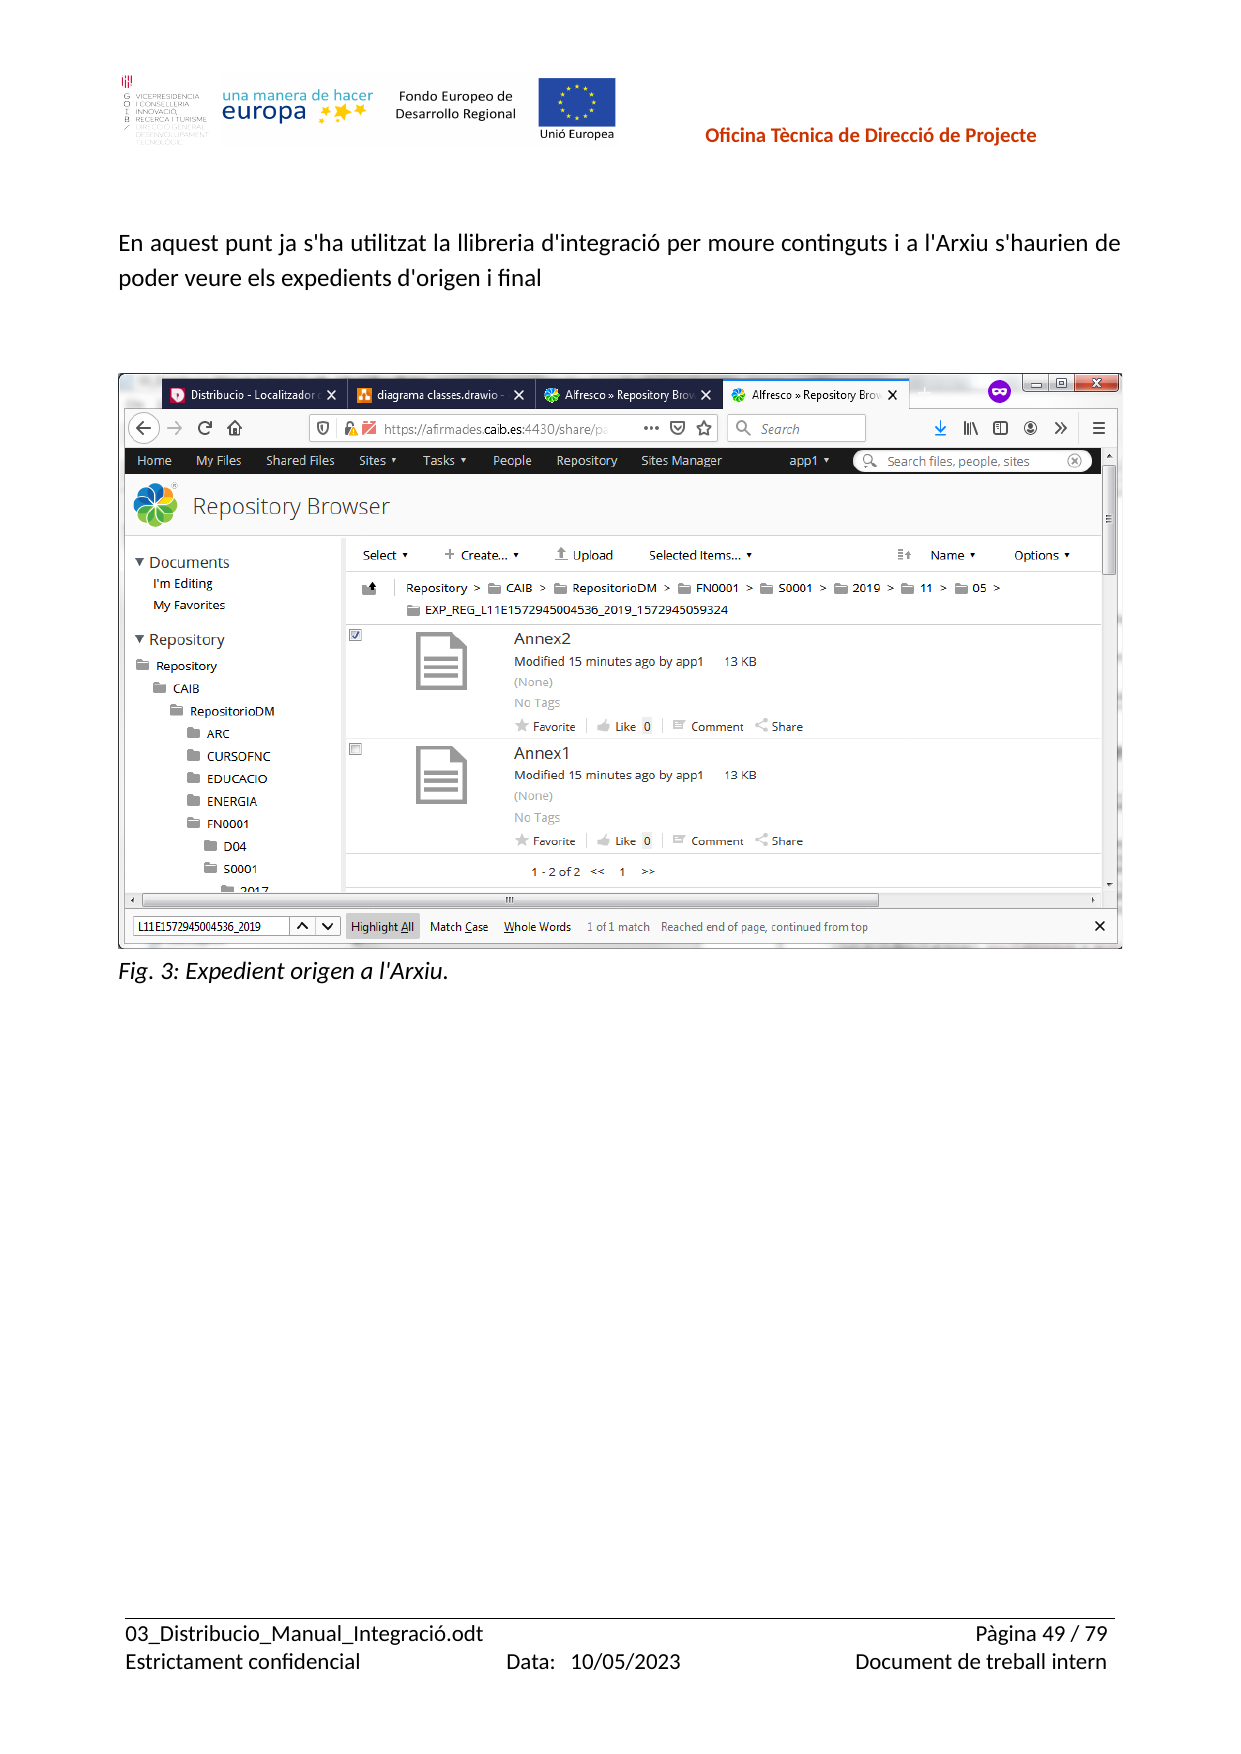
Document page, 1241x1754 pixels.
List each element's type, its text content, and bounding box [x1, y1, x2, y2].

picture [118, 73, 213, 147]
picture [219, 73, 621, 147]
text En aquest punt ja s'ha utilitzat la llibreria d'integració per moure continguts i a l'Arxiu s'haurien de poder veure els expedients d'origen i final [118, 227, 1122, 293]
picture [118, 373, 1123, 949]
text Fig. 3: Expedient origen a l'Arxiu. [118, 949, 1122, 985]
